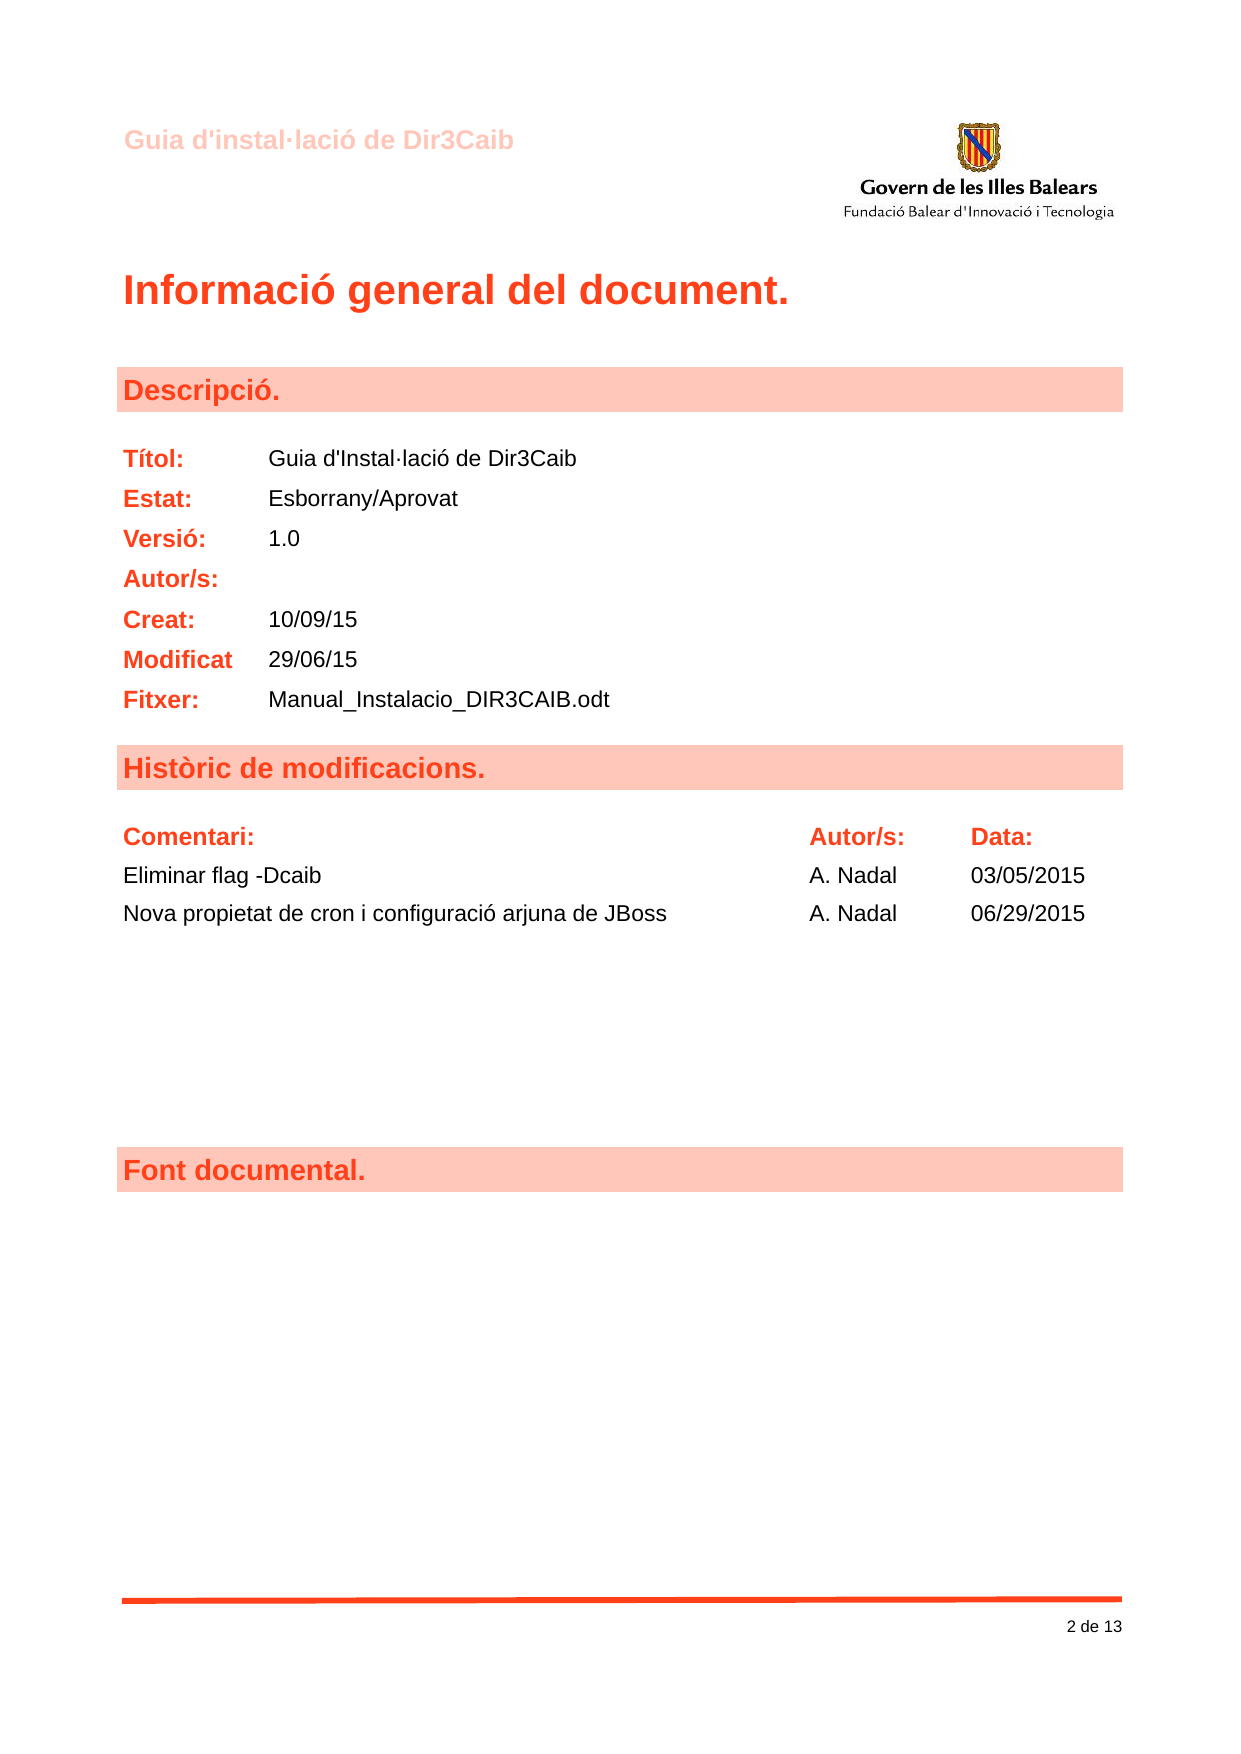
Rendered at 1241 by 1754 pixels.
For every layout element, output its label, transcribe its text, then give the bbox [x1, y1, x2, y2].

table_cell Manual_Instalacio_DIR3CAIB.odt [262, 679, 1123, 719]
table_cell Font documental. [117, 1147, 1123, 1192]
table_cell [965, 1045, 1123, 1083]
table_cell Nova propietat de cron i configuració arjuna de JBoss [117, 894, 803, 932]
table_cell Descripció. [117, 367, 1123, 412]
table_cell [117, 1192, 1123, 1218]
table_cell [803, 970, 965, 1008]
table_cell Eliminar flag -Dcaib [117, 856, 803, 894]
table_cell Data: [965, 816, 1123, 856]
table_cell 05/03/2015 [965, 856, 1123, 894]
table_cell [117, 1121, 1123, 1147]
table_cell A. Nadal [803, 894, 965, 932]
table_cell [117, 790, 1123, 816]
table_cell Versió: [117, 519, 262, 559]
table_cell [803, 932, 965, 970]
table_cell Autor/s: [803, 816, 965, 856]
table_cell Títol: [117, 438, 262, 478]
table_cell 09/10/15 [262, 599, 1123, 639]
table_cell [117, 1256, 1123, 1293]
table_cell [965, 1008, 1123, 1045]
table_cell [117, 1293, 1123, 1331]
table_cell 1.0 [262, 519, 1123, 559]
table_cell Guia d'Instal·lació de Dir3Caib [262, 438, 1123, 478]
table_cell [803, 1008, 965, 1045]
table_cell [117, 1083, 803, 1121]
table_cell [117, 932, 803, 970]
table_cell [117, 1008, 803, 1045]
table_cell [117, 1218, 1123, 1256]
picture [840, 123, 1117, 220]
table_cell Creat: [117, 599, 262, 639]
table_cell [117, 1045, 803, 1083]
table_cell Modificat [117, 639, 262, 679]
table_cell Fitxer: [117, 679, 262, 719]
table_cell [117, 1331, 1123, 1369]
table_cell Autor/s: [117, 559, 262, 599]
table_header Informació general del document. [117, 260, 1123, 367]
table_cell [965, 932, 1123, 970]
table_cell 29/06/15 [262, 639, 1123, 679]
table_cell [262, 559, 1123, 599]
table_cell [117, 412, 1123, 438]
table_cell [803, 1045, 965, 1083]
table_cell Estat: [117, 478, 262, 518]
table_cell [965, 970, 1123, 1008]
table_cell [117, 970, 803, 1008]
table_cell Comentari: [117, 816, 803, 856]
table_cell [117, 720, 1123, 745]
table_cell [803, 1083, 965, 1121]
table_cell 29/06/2015 [965, 894, 1123, 932]
table_cell A. Nadal [803, 856, 965, 894]
table_cell Històric de modificacions. [117, 745, 1123, 790]
table_cell Esborrany/Aprovat [262, 478, 1123, 518]
table_cell [965, 1083, 1123, 1121]
